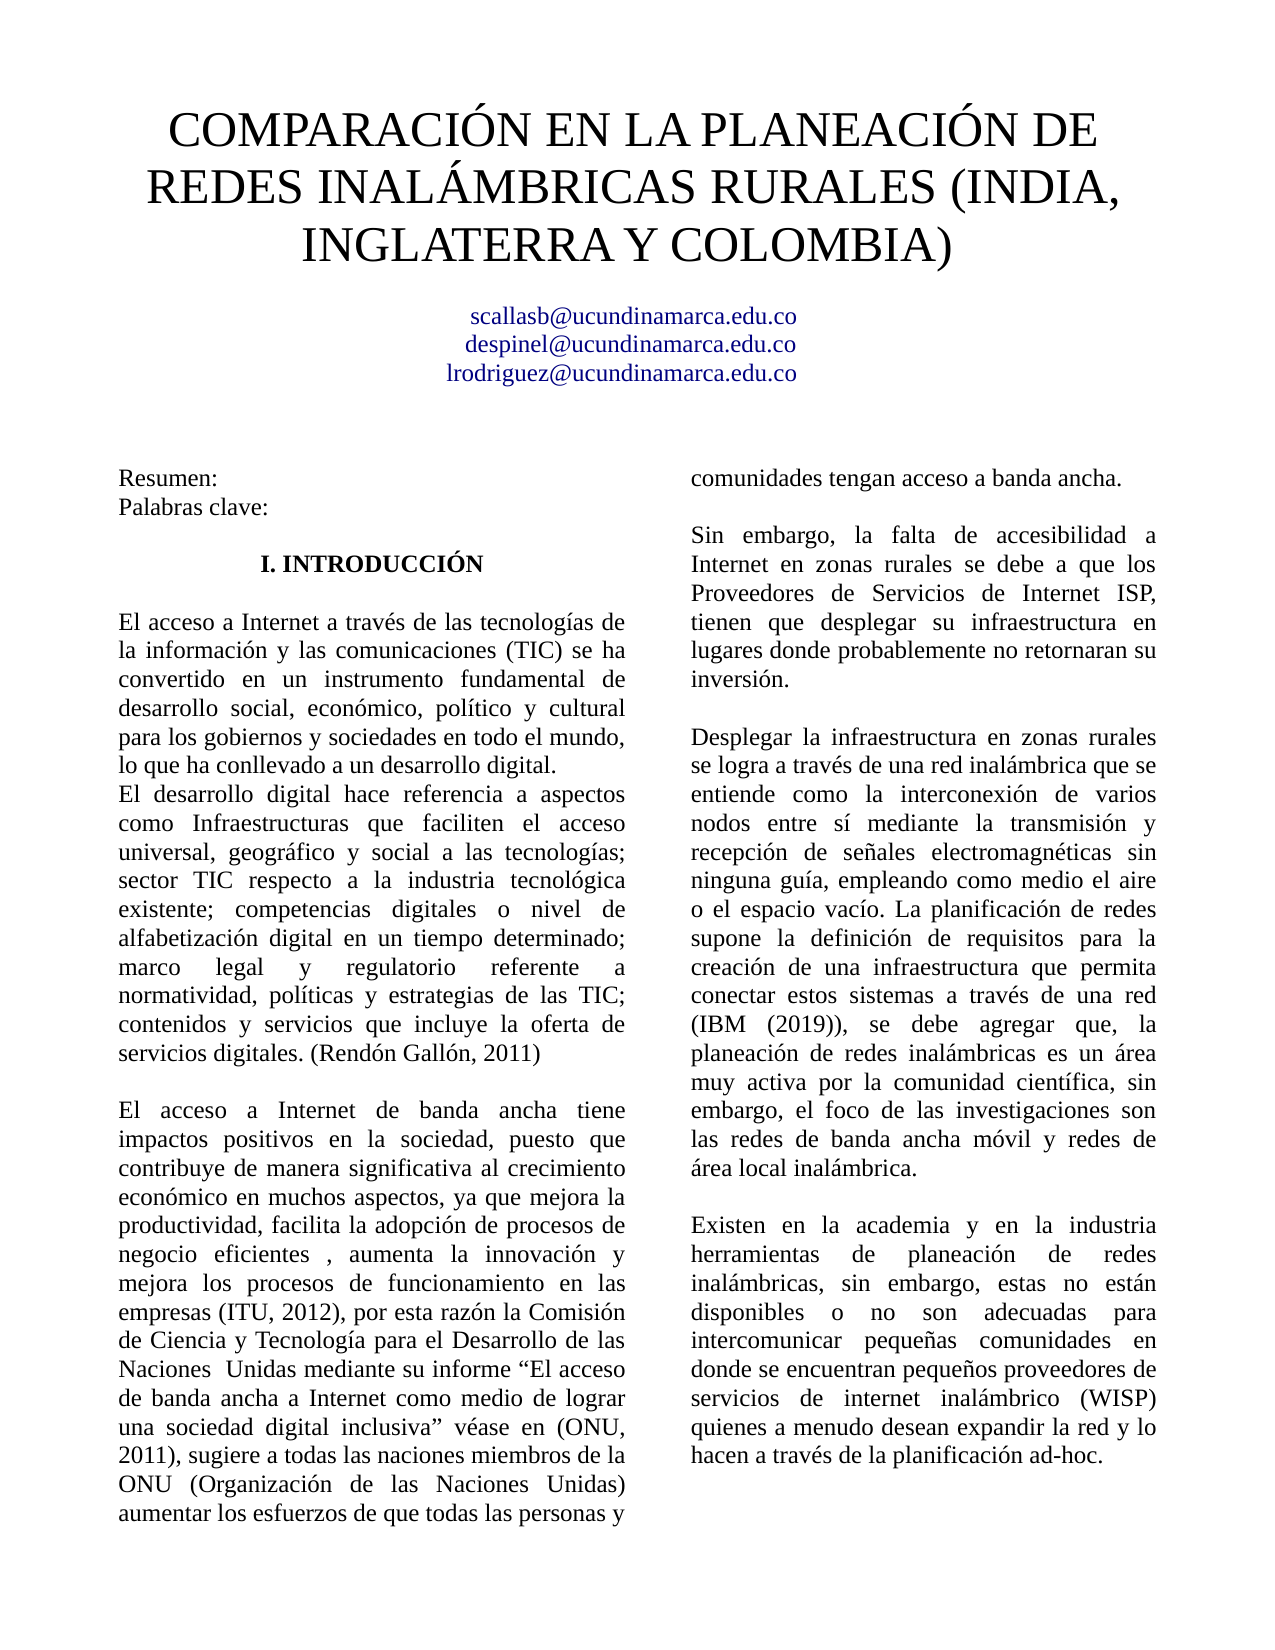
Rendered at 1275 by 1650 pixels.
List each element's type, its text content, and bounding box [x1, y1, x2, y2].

text I. INTRODUCCIÓN [118, 549, 626, 578]
text El acceso a Internet a través de las tecnologías de la información y las comunicaciones (TIC) se ha convertido en un instrumento fundamental de desarrollo social, económico, político y cultural para los gobiernos y sociedades en todo el mundo, lo que ha conllevado a un desarrollo digital. [118, 607, 626, 779]
text Palabras clave: [118, 492, 626, 521]
text Sin embargo, la falta de accesibilidad a Internet en zonas rurales se debe a que los Proveedores de Servicios de Internet ISP, tienen que desplegar su infraestructura en lugares donde probablemente no retornaran su inversión. [691, 521, 1157, 693]
text Resumen: [118, 463, 626, 492]
text El desarrollo digital hace referencia a aspectos como Infraestructuras que faciliten el acceso universal, geográfico y social a las tecnologías; sector TIC respecto a la industria tecnológica existente; competencias digitales o nivel de alfabetización digital en un tiempo determinado; marco legal y regulatorio referente a normatividad, políticas y estrategias de las TIC; contenidos y servicios que incluye la oferta de servicios digitales. (Rendón Gallón, 2011) [118, 779, 626, 1067]
text Existen en la academia y en la industria herramientas de planeación de redes inalámbricas, sin embargo, estas no están disponibles o no son adecuadas para intercomunicar pequeñas comunidades en donde se encuentran pequeños proveedores de servicios de internet inalámbrico (WISP) quienes a menudo desean expandir la red y lo hacen a través de la planificación ad-hoc. [691, 1211, 1157, 1469]
text El acceso a Internet de banda ancha tiene impactos positivos en la sociedad, puesto que contribuye de manera significativa al crecimiento económico en muchos aspectos, ya que mejora la productividad, facilita la adopción de procesos de negocio eficientes , aumenta la innovación y mejora los procesos de funcionamiento en las empresas (ITU, 2012), por esta razón la Comisión de Ciencia y Tecnología para el Desarrollo de las Naciones Unidas mediante su informe “El acceso de banda ancha a Internet como medio de lograr una sociedad digital inclusiva” véase en (ONU, 2011), sugiere a todas las naciones miembros de la ONU (Organización de las Naciones Unidas) aumentar los esfuerzos de que todas las personas y [118, 1096, 626, 1527]
text Desplegar la infraestructura en zonas rurales se logra a través de una red inalámbrica que se entiende como la interconexión de varios nodos entre sí mediante la transmisión y recepción de señales electromagnéticas sin ninguna guía, empleando como medio el aire o el espacio vacío. La planificación de redes supone la definición de requisitos para la creación de una infraestructura que permita conectar estos sistemas a través de una red (IBM (2019)), se debe agregar que, la planeación de redes inalámbricas es un área muy activa por la comunidad científica, sin embargo, el foco de las investigaciones son las redes de banda ancha móvil y redes de área local inalámbrica. [691, 722, 1157, 1182]
text comunidades tengan acceso a banda ancha. [691, 463, 1157, 492]
